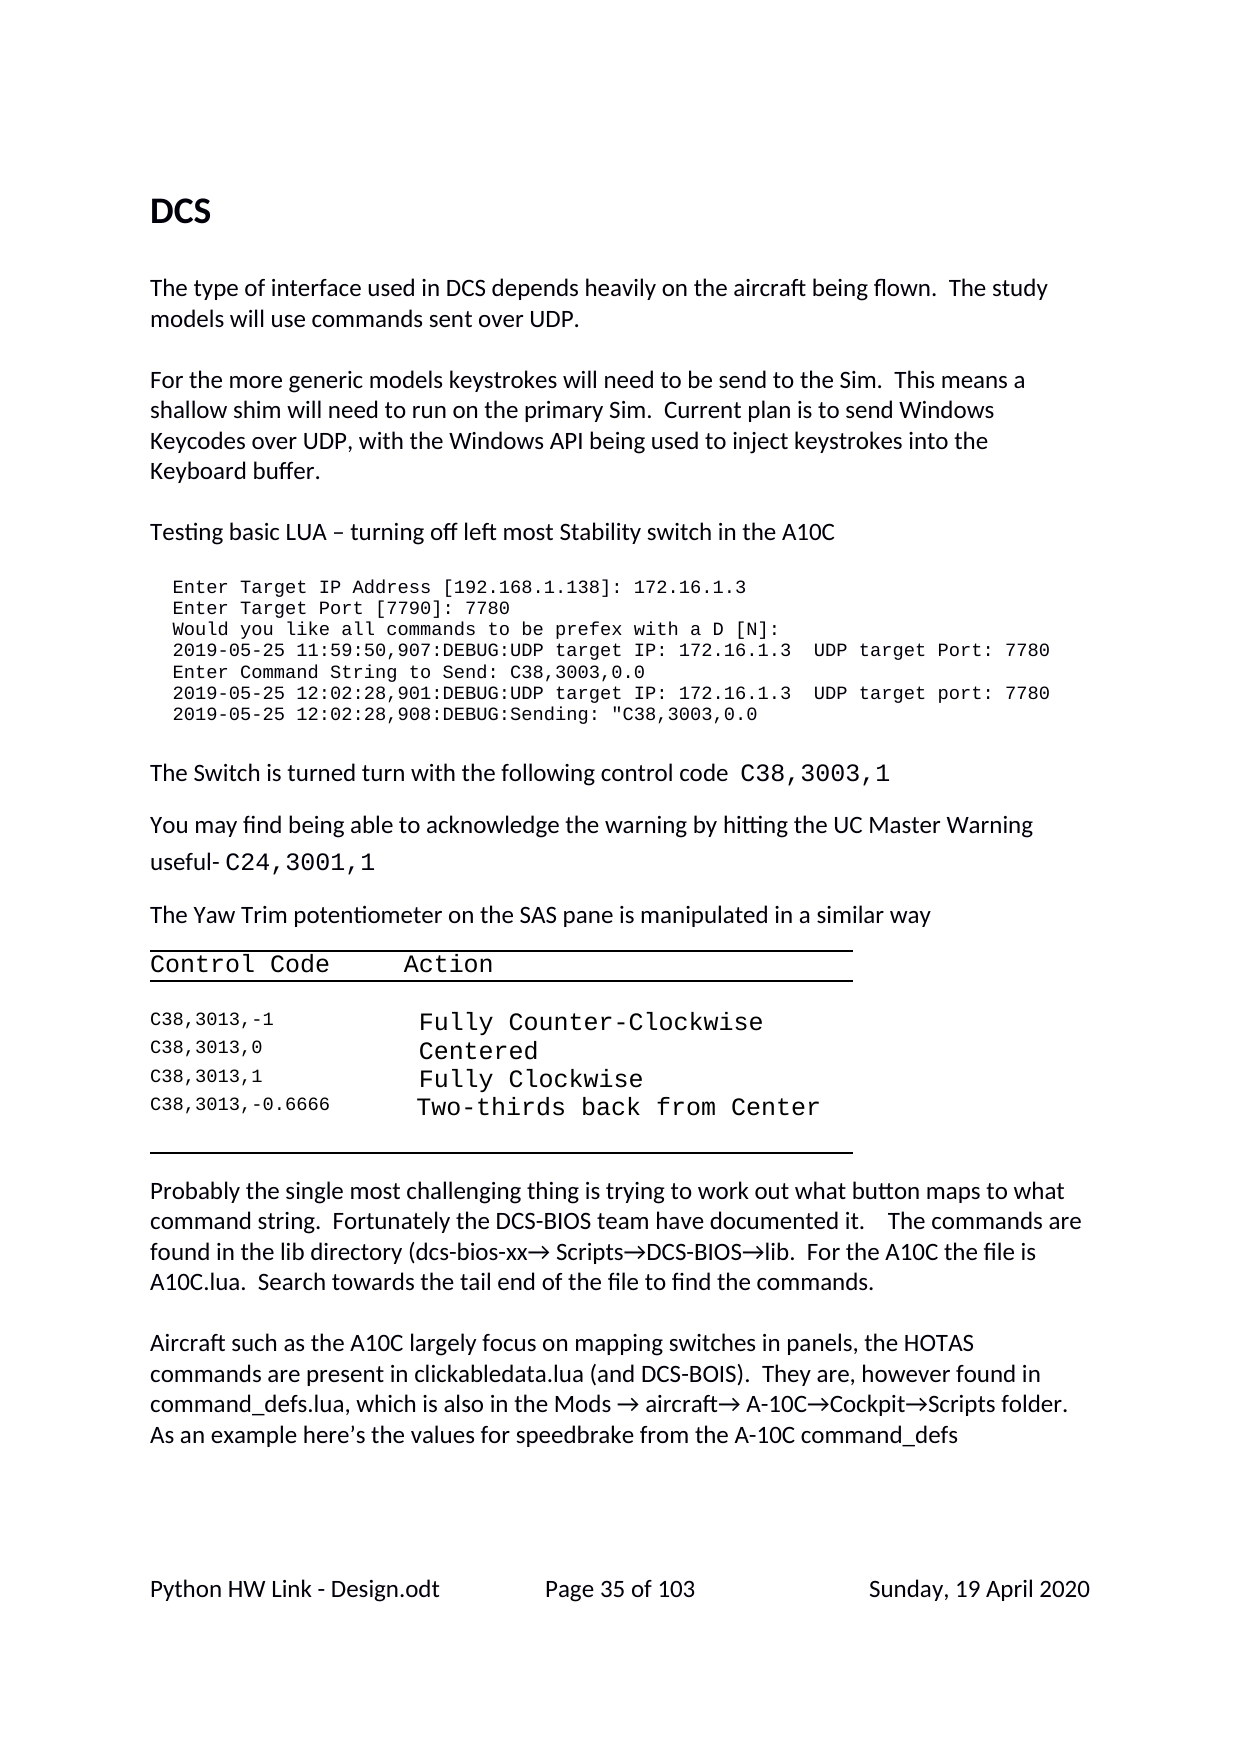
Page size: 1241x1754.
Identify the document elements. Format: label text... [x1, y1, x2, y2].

table_cell C38,3013,1 [150, 1067, 403, 1095]
table_cell [404, 1123, 853, 1152]
text The type of interface used in DCS depends heavily on the aircraft being flown. The study models will use commands sent over UDP. [150, 272, 1090, 333]
text The Yaw Trim potentiometer on the SAS pane is manipulated in a similar way [150, 899, 1090, 929]
table_header Control Code [150, 952, 403, 980]
table_header Action [404, 952, 853, 980]
text Would you like all commands to be prefex with a D [N]: [150, 620, 1090, 641]
subtitle DCS [150, 187, 1090, 233]
table_cell [150, 982, 403, 1010]
text For the more generic models keystrokes will need to be send to the Sim. This means a shallow shim will need to run on the primary Sim. Current plan is to send Windows Keycodes over UDP, with the Windows API being used to inject keystrokes into the Keyboard buffer. [150, 364, 1090, 486]
table_cell Centered [404, 1038, 853, 1067]
text You may find being able to acknowledge the warning by hitting the UC Master Warning useful- C24,3001,1 [150, 810, 1090, 878]
text Probably the single most challenging thing is trying to work out what button maps to what command string. Fortunately the DCS-BIOS team have documented it. The commands are found in the lib directory (dcs-bios-xx→ Scripts→DCS-BIOS→lib. For the A10C the file is A10C.lua. Search towards the tail end of the file to find the commands. [150, 1175, 1090, 1297]
text 2019-05-25 12:02:28,908:DEBUG:Sending: "C38,3003,0.0 [150, 705, 1090, 726]
table_cell C38,3013,-1 [150, 1010, 403, 1038]
table_cell [150, 1123, 403, 1152]
table_cell Fully Clockwise [404, 1067, 853, 1095]
text 2019-05-25 12:02:28,901:DEBUG:UDP target IP: 172.16.1.3 UDP target port: 7780 [150, 684, 1090, 705]
table_cell [404, 982, 853, 1010]
text The Switch is turned turn with the following control code C38,3003,1 [150, 757, 1090, 788]
table_cell Fully Counter-Clockwise [404, 1010, 853, 1038]
table_cell Two-thirds back from Center [404, 1095, 853, 1123]
text Enter Target IP Address [192.168.1.138]: 172.16.1.3 [150, 577, 1090, 599]
text Testing basic LUA – turning off left most Stability switch in the A10C [150, 516, 1090, 547]
text Enter Target Port [7790]: 7780 [150, 599, 1090, 620]
table_cell C38,3013,-0.6666 [150, 1095, 403, 1123]
text 2019-05-25 11:59:50,907:DEBUG:UDP target IP: 172.16.1.3 UDP target Port: 7780 [150, 641, 1090, 662]
table_cell C38,3013,0 [150, 1038, 403, 1067]
text Enter Command String to Send: C38,3003,0.0 [150, 662, 1090, 684]
text Aircraft such as the A10C largely focus on mapping switches in panels, the HOTAS commands are present in clickabledata.lua (and DCS-BOIS). They are, however found in command_defs.lua, which is also in the Mods → aircraft→ A-10C→Cockpit→Scripts folder. As an example here’s the values for speedbrake from the A-10C command_defs [150, 1327, 1090, 1449]
